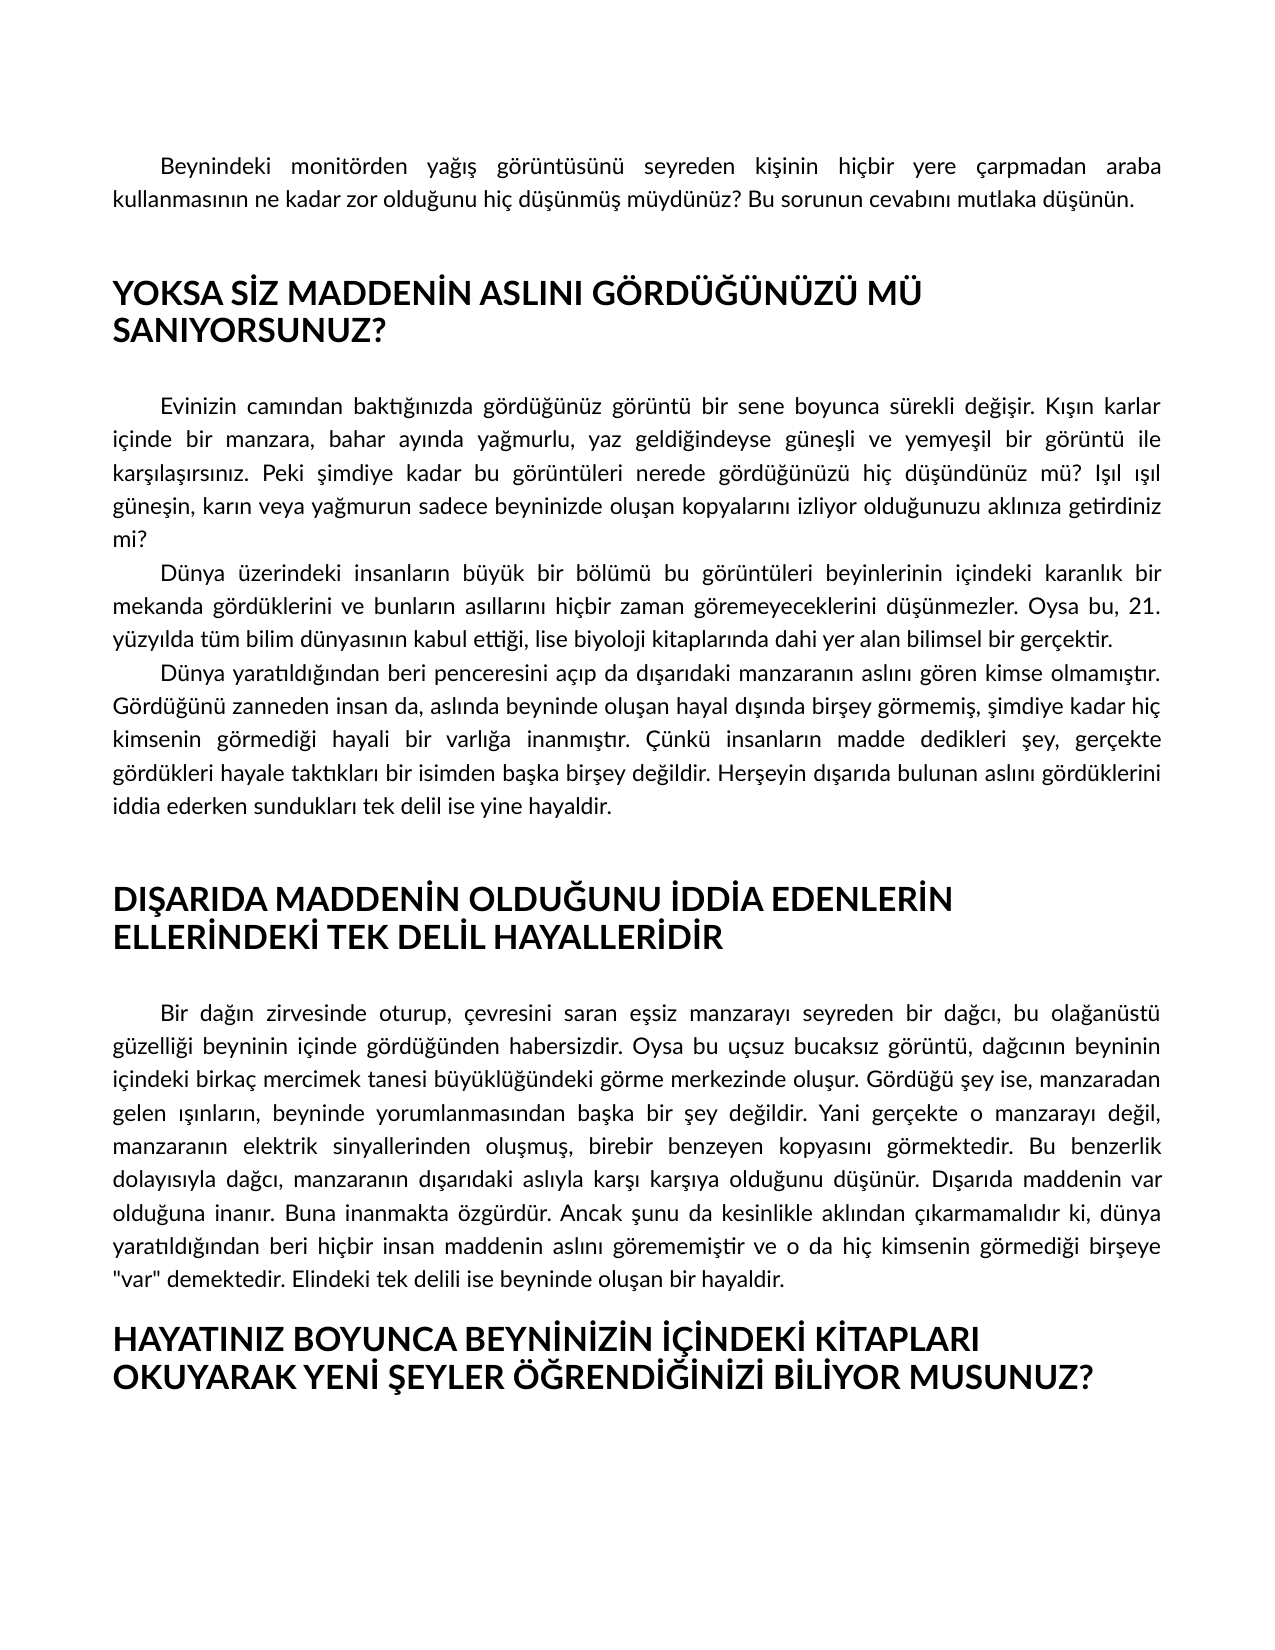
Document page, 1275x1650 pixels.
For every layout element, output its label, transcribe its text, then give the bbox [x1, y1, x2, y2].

text Beynindeki monitörden yağış görüntüsünü seyreden kişinin hiçbir yere çarpmadan araba kullanmasının ne kadar zor olduğunu hiç düşünmüş müydünüz? Bu sorunun cevabını mutlaka düşünün. [112, 148, 1162, 214]
text Dünya yaratıldığından beri penceresini açıp da dışarıdaki manzaranın aslını gören kimse olmamıştır. Gördüğünü zanneden insan da, aslında beyninde oluşan hayal dışında birşey görmemiş, şimdiye kadar hiç kimsenin görmediği hayali bir varlığa inanmıştır. Çünkü insanların madde dedikleri şey, gerçekte gördükleri hayale taktıkları bir isimden başka birşey değildir. Herşeyin dışarıda bulunan aslını gördüklerini iddia ederken sundukları tek delil ise yine hayaldir. [112, 654, 1162, 821]
text Dünya üzerindeki insanların büyük bir bölümü bu görüntüleri beyinlerinin içindeki karanlık bir mekanda gördüklerini ve bunların asıllarını hiçbir zaman göremeyeceklerini düşünmezler. Oysa bu, 21. yüzyılda tüm bilim dünyasının kabul ettiği, lise biyoloji kitaplarında dahi yer alan bilimsel bir gerçektir. [112, 554, 1162, 654]
text DIŞARIDA MADDENİN OLDUĞUNU İDDİA EDENLERİN ELLERİNDEKİ TEK DELİL HAYALLERİDİR [112, 882, 1162, 957]
text Evinizin camından baktığınızda gördüğünüz görüntü bir sene boyunca sürekli değişir. Kışın karlar içinde bir manzara, bahar ayında yağmurlu, yaz geldiğindeyse güneşli ve yemyeşil bir görüntü ile karşılaşırsınız. Peki şimdiye kadar bu görüntüleri nerede gördüğünüzü hiç düşündünüz mü? Işıl ışıl güneşin, karın veya yağmurun sadece beyninizde oluşan kopyalarını izliyor olduğunuzu aklınıza getirdiniz mi? [112, 388, 1162, 554]
text Bir dağın zirvesinde oturup, çevresini saran eşsiz manzarayı seyreden bir dağcı, bu olağanüstü güzelliği beyninin içinde gördüğünden habersizdir. Oysa bu uçsuz bucaksız görüntü, dağcının beyninin içindeki birkaç mercimek tanesi büyüklüğündeki görme merkezinde oluşur. Gördüğü şey ise, manzaradan gelen ışınların, beyninde yorumlanmasından başka bir şey değildir. Yani gerçekte o manzarayı değil, manzaranın elektrik sinyallerinden oluşmuş, birebir benzeyen kopyasını görmektedir. Bu benzerlik dolayısıyla dağcı, manzaranın dışarıdaki aslıyla karşı karşıya olduğunu düşünür. Dışarıda maddenin var olduğuna inanır. Buna inanmakta özgürdür. Ancak şunu da kesinlikle aklından çıkarmamalıdır ki, dünya yaratıldığından beri hiçbir insan maddenin aslını görememiştir ve o da hiç kimsenin görmediği birşeye "var" demektedir. Elindeki tek delili ise beyninde oluşan bir hayaldir. [112, 994, 1162, 1294]
text YOKSA SİZ MADDENİN ASLINI GÖRDÜĞÜNÜZÜ MÜ SANIYORSUNUZ? [112, 275, 1162, 350]
text HAYATINIZ BOYUNCA BEYNİNİZİN İÇİNDEKİ KİTAPLARI OKUYARAK YENİ ŞEYLER ÖĞRENDİĞİNİZİ BİLİYOR MUSUNUZ? [112, 1322, 1162, 1397]
